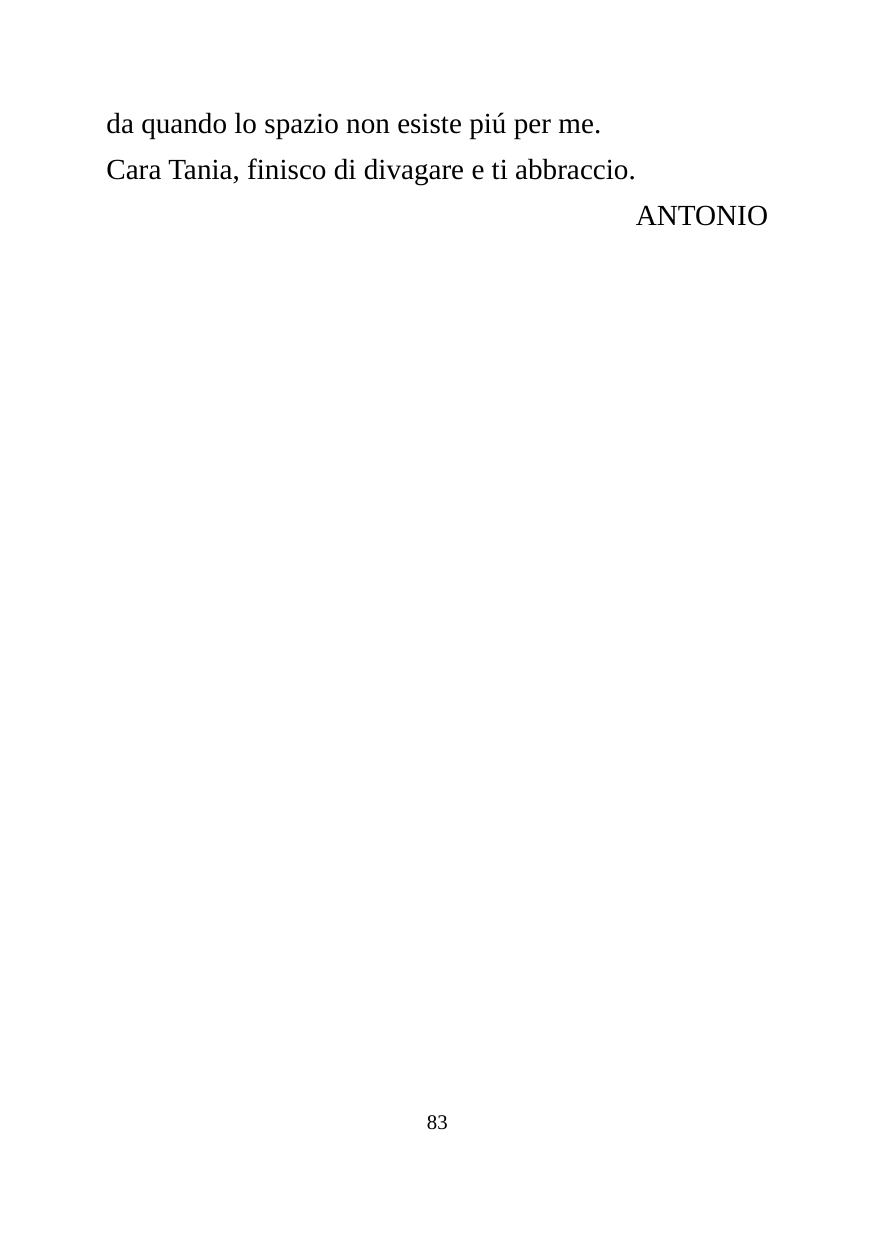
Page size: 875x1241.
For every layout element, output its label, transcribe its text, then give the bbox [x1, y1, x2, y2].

text Cara Tania, finisco di divagare e ti abbraccio. [106, 152, 768, 186]
text da quando lo spazio non esiste piú per me. [106, 106, 768, 140]
text ANTONIO [106, 198, 768, 232]
